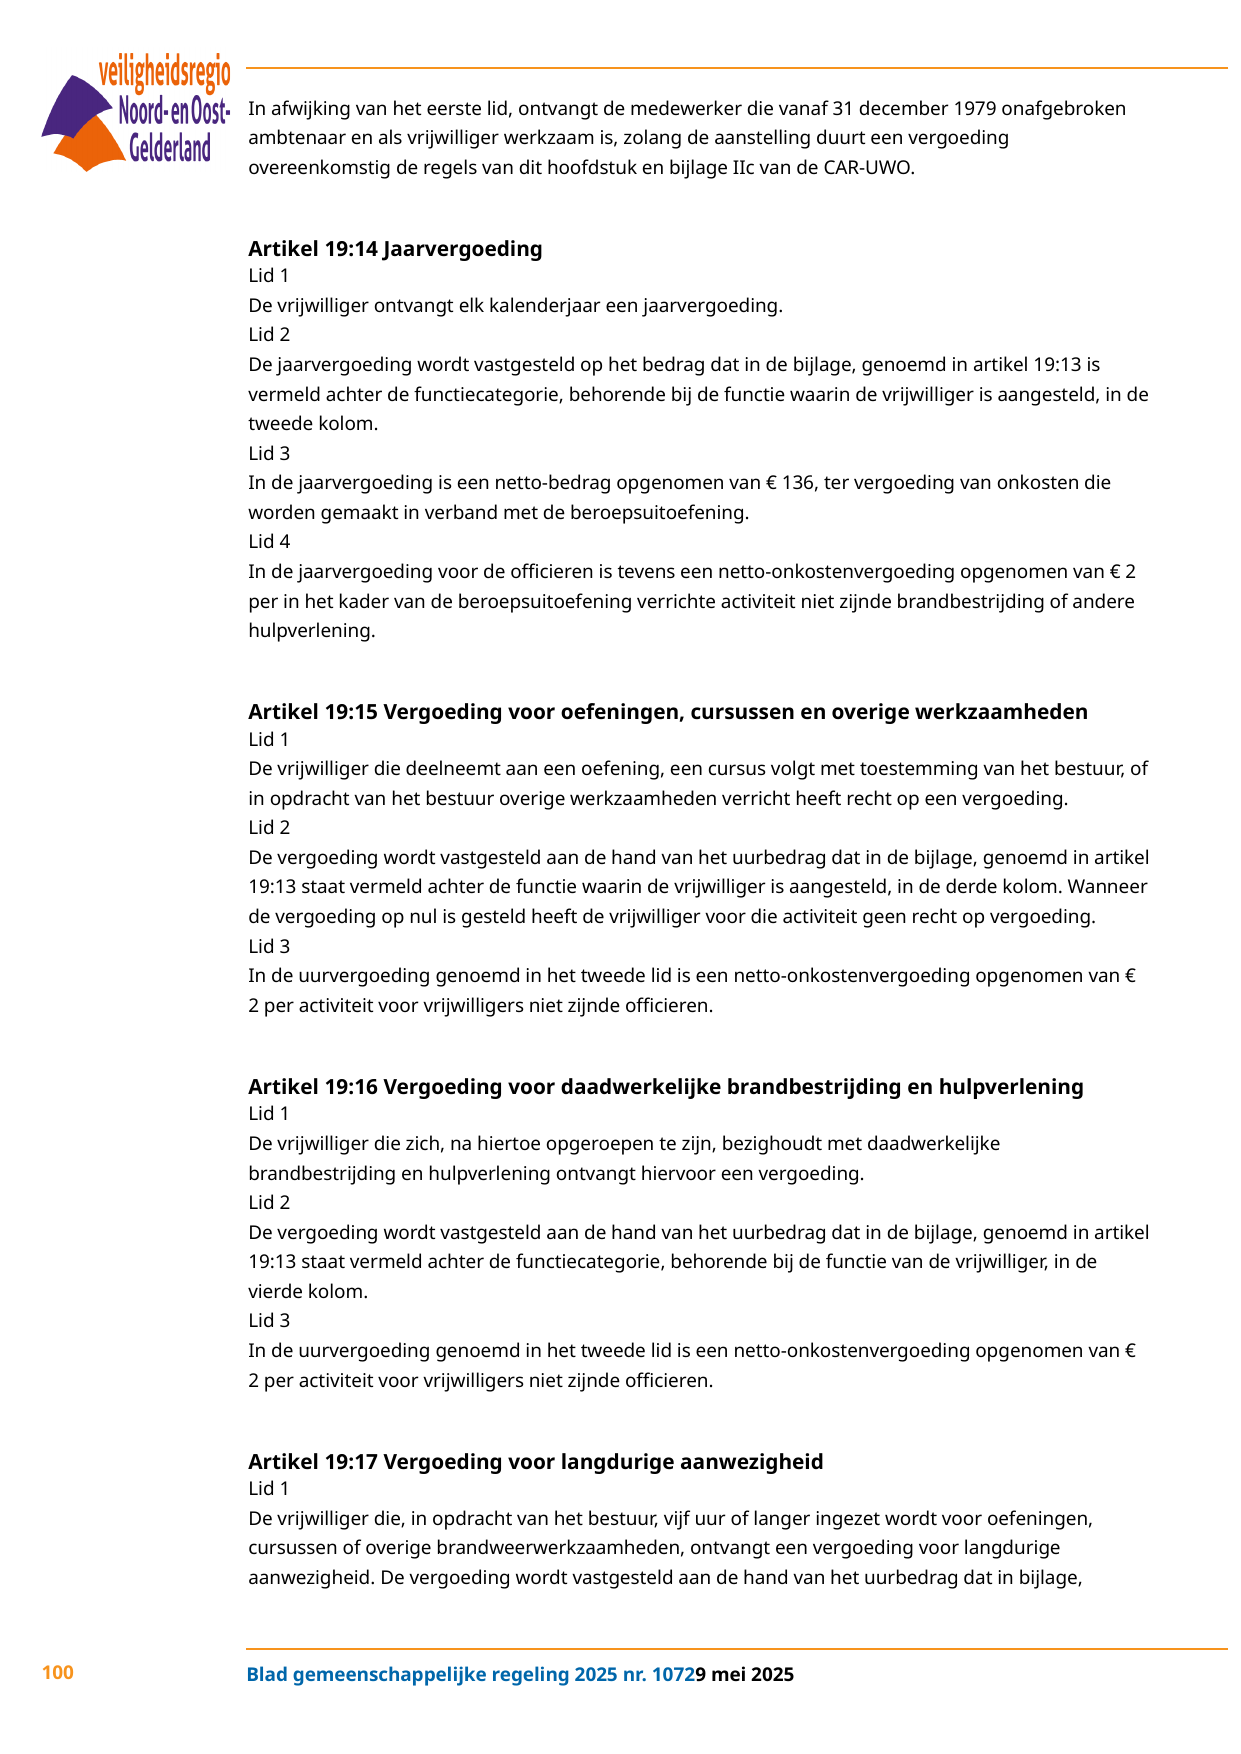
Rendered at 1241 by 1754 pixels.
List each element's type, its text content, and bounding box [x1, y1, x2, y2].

picture [41, 47, 231, 172]
text Lid 1 [248, 1101, 1152, 1126]
text In de jaarvergoeding is een netto-bedrag opgenomen van € 136, ter vergoeding van onkosten die worden gemaakt in verband met de beroepsuitoefening. [248, 469, 1152, 525]
text Lid 1 [248, 1475, 1152, 1501]
text De jaarvergoeding wordt vastgesteld op het bedrag dat in de bijlage, genoemd in artikel 19:13 is vermeld achter de functiecategorie, behorende bij de functie waarin de vrijwilliger is aangesteld, in de tweede kolom. [248, 351, 1152, 436]
text In de uurvergoeding genoemd in het tweede lid is een netto-onkostenvergoeding opgenomen van € 2 per activiteit voor vrijwilligers niet zijnde officieren. [248, 1337, 1152, 1392]
text Lid 2 [248, 322, 1152, 347]
text In de uurvergoeding genoemd in het tweede lid is een netto-onkostenvergoeding opgenomen van € 2 per activiteit voor vrijwilligers niet zijnde officieren. [248, 962, 1152, 1018]
text Artikel 19:14 Jaarvergoeding [248, 234, 1152, 262]
text Artikel 19:15 Vergoeding voor oefeningen, cursussen en overige werkzaamheden [248, 697, 1152, 726]
text Lid 3 [248, 933, 1152, 959]
text Artikel 19:17 Vergoeding voor langdurige aanwezigheid [248, 1447, 1152, 1475]
text Lid 3 [248, 1308, 1152, 1333]
text De vrijwilliger die deelneemt aan een oefening, een cursus volgt met toestemming van het bestuur, of in opdracht van het bestuur overige werkzaamheden verricht heeft recht op een vergoeding. [248, 755, 1152, 811]
text Artikel 19:16 Vergoeding voor daadwerkelijke brandbestrijding en hulpverlening [248, 1072, 1152, 1101]
text Lid 2 [248, 814, 1152, 840]
text De vrijwilliger die zich, na hiertoe opgeroepen te zijn, bezighoudt met daadwerkelijke brandbestrijding en hulpverlening ontvangt hiervoor een vergoeding. [248, 1130, 1152, 1185]
text Lid 1 [248, 262, 1152, 288]
text De vrijwilliger ontvangt elk kalenderjaar een jaarvergoeding. [248, 292, 1152, 318]
text Lid 4 [248, 529, 1152, 554]
text In afwijking van het eerste lid, ontvangt de medewerker die vanaf 31 december 1979 onafgebroken ambtenaar en als vrijwilliger werkzaam is, zolang de aanstelling duurt een vergoeding overeenkomstig de regels van dit hoofdstuk en bijlage IIc van de CAR-UWO. [248, 95, 1152, 180]
text In de jaarvergoeding voor de officieren is tevens een netto-onkostenvergoeding opgenomen van € 2 per in het kader van de beroepsuitoefening verrichte activiteit niet zijnde brandbestrijding of andere hulpverlening. [248, 558, 1152, 643]
text De vergoeding wordt vastgesteld aan de hand van het uurbedrag dat in de bijlage, genoemd in artikel 19:13 staat vermeld achter de functiecategorie, behorende bij de functie van de vrijwilliger, in de vierde kolom. [248, 1219, 1152, 1304]
text Lid 3 [248, 440, 1152, 466]
text De vergoeding wordt vastgesteld aan de hand van het uurbedrag dat in de bijlage, genoemd in artikel 19:13 staat vermeld achter de functie waarin de vrijwilliger is aangesteld, in de derde kolom. Wanneer de vergoeding op nul is gesteld heeft de vrijwilliger voor die activiteit geen recht op vergoeding. [248, 844, 1152, 929]
text Lid 2 [248, 1189, 1152, 1215]
text De vrijwilliger die, in opdracht van het bestuur, vijf uur of langer ingezet wordt voor oefeningen, cursussen of overige brandweerwerkzaamheden, ontvangt een vergoeding voor langdurige aanwezigheid. De vergoeding wordt vastgesteld aan de hand van het uurbedrag dat in bijlage, [248, 1505, 1152, 1590]
text Lid 1 [248, 726, 1152, 752]
